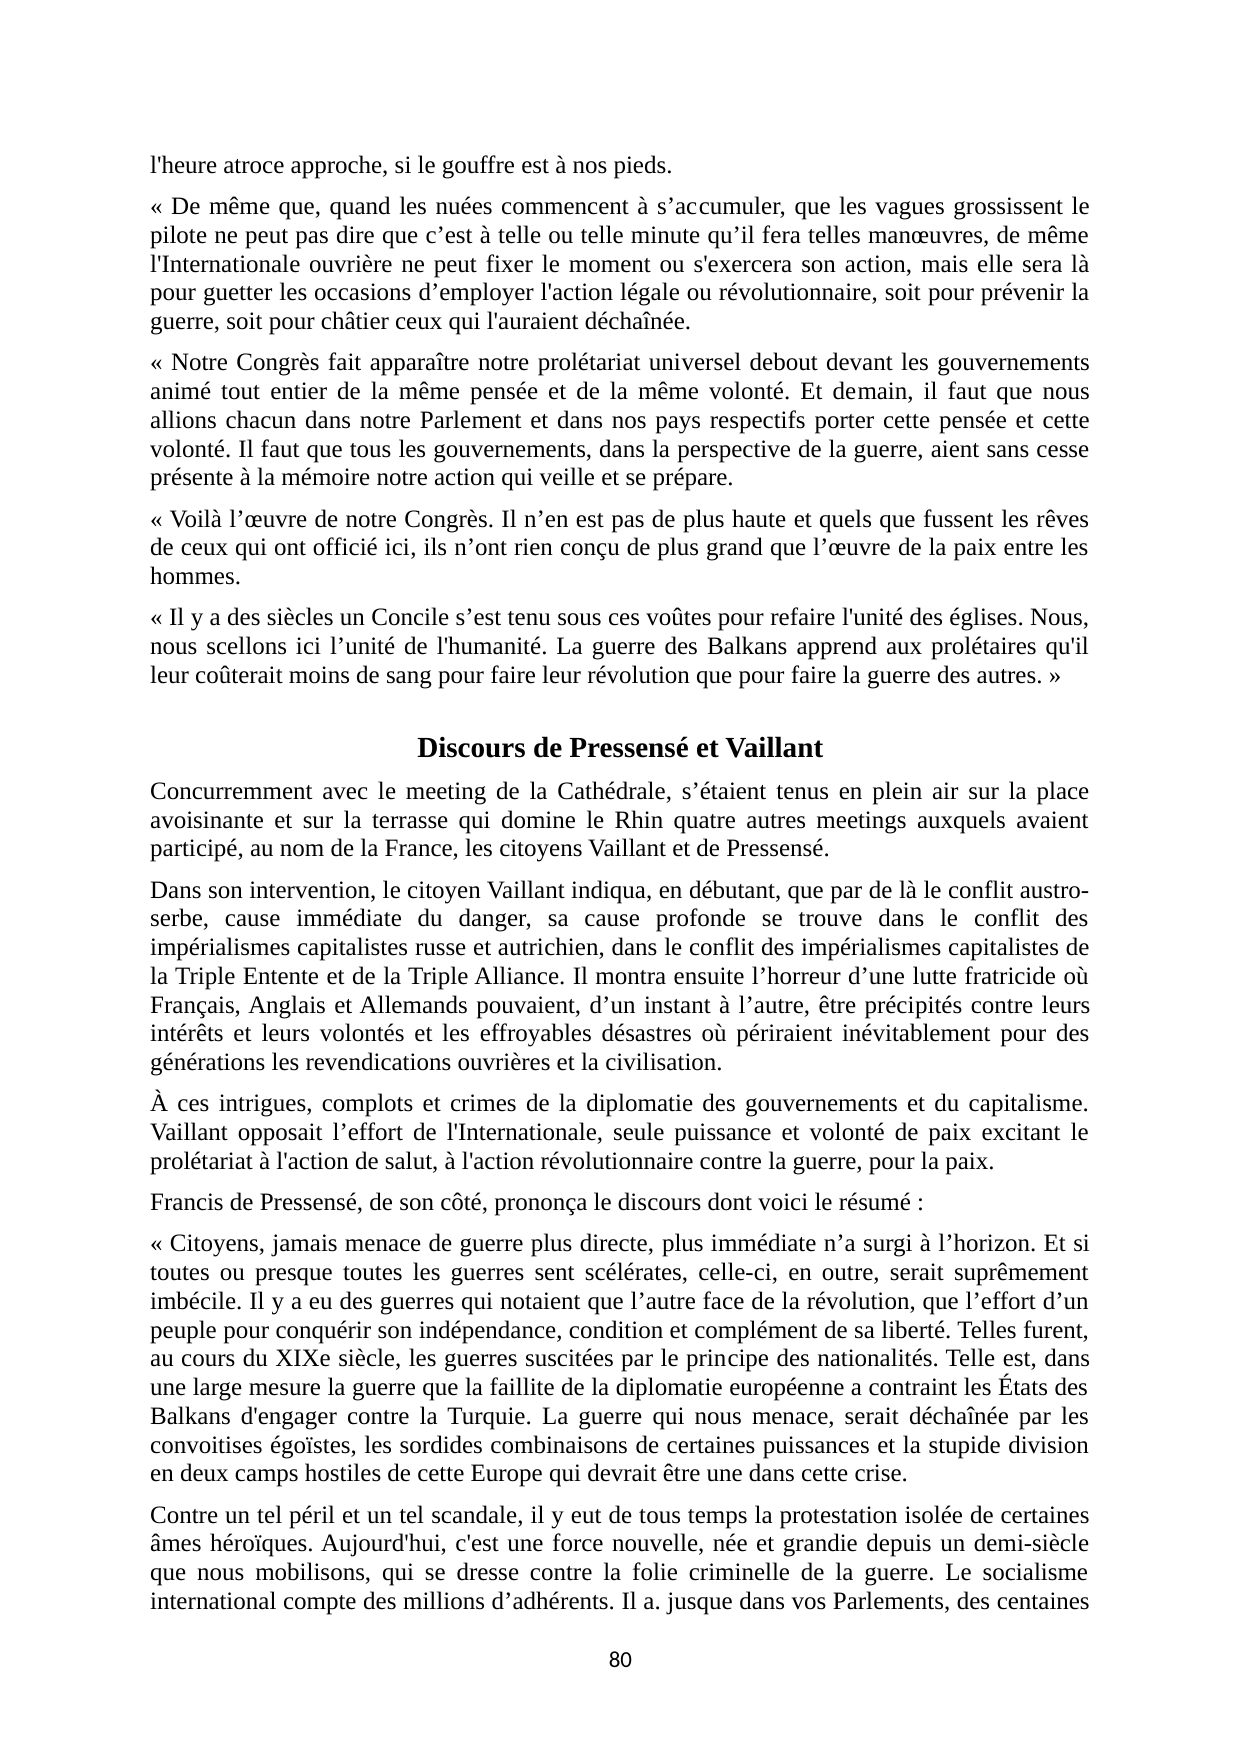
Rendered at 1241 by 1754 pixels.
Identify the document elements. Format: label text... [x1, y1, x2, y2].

text « Voilà l’œuvre de notre Congrès. Il n’en est pas de plus haute et quels que fussent les rêves de ceux qui ont officié ici, ils n’ont rien conçu de plus grand que l’œuvre de la paix entre les hommes. [150, 504, 1090, 590]
text « Citoyens, jamais menace de guerre plus directe, plus immédiate n’a surgi à l’horizon. Et si toutes ou presque toutes les guerres sent scélérates, celle-ci, en outre, serait suprêmement imbécile. Il y a eu des guer­res qui notaient que l’autre face de la révolution, que l’effort d’un peuple pour conquérir son indépendance, condition et complément de sa liberté. Telles furent, au cours du XIXe siècle, les guerres suscitées par le prin­cipe des nationalités. Telle est, dans une large mesure la guerre que la faillite de la diplomatie européenne a contraint les États des Balkans d'engager contre la Turquie. La guerre qui nous menace, serait déchaînée par les convoitises égoïstes, les sordides combinaisons de certaines puissances et la stupide division en deux camps hostiles de cette Europe qui devrait être une dans cette crise. [150, 1228, 1090, 1487]
text « Il y a des siècles un Concile s’est tenu sous ces voûtes pour refaire l'unité des églises. Nous, nous scel­lons ici l’unité de l'humanité. La guerre des Balkans apprend aux prolétaires qu'il leur coûterait moins de sang pour faire leur révolution que pour faire la guerre des autres. » [150, 602, 1090, 689]
text « De même que, quand les nuées commencent à s’ac­cumuler, que les vagues grossissent le pilote ne peut pas dire que c’est à telle ou telle minute qu’il fera telles manœuvres, de même l'Internationale ouvrière ne peut fixer le moment ou s'exercera son action, mais elle sera là pour guetter les occasions d’employer l'action légale ou révolutionnaire, soit pour prévenir la guerre, soit pour châtier ceux qui l'auraient déchaînée. [150, 191, 1090, 335]
text « Notre Congrès fait apparaître notre prolétariat uni­versel debout devant les gouvernements animé tout en­tier de la même pensée et de la même volonté. Et de­main, il faut que nous allions chacun dans notre Parle­ment et dans nos pays respectifs porter cette pensée et cette volonté. Il faut que tous les gouvernements, dans la perspective de la guerre, aient sans cesse pré­sente à la mémoire notre action qui veille et se prépare. [150, 347, 1090, 491]
subtitle Discours de Pressensé et Vaillant [150, 730, 1090, 763]
text À ces intrigues, complots et crimes de la diplomatie des gouvernements et du capitalisme. Vaillant opposait l’effort de l'Internationale, seule puissance et volonté de paix excitant le prolétariat à l'action de salut, à l'action révolutionnaire contre la guerre, pour la paix. [150, 1088, 1090, 1175]
text l'heure atroce approche, si le gouffre est à nos pieds. [150, 150, 1090, 179]
text Concurremment avec le meeting de la Cathédrale, s’étaient tenus en plein air sur la place avoisinante et sur la terrasse qui domine le Rhin quatre autres meetings auxquels avaient participé, au nom de la France, les citoyens Vaillant et de Pressensé. [150, 776, 1090, 862]
text Dans son intervention, le citoyen Vaillant indiqua, en débutant, que par de là le conflit austro-serbe, cause immédiate du danger, sa cause profonde se trouve dans le conflit des impérialismes capitalistes russe et autri­chien, dans le conflit des impérialismes capitalistes de la Triple Entente et de la Triple Alliance. Il montra ensuite l’horreur d’une lutte fratricide où Français, Anglais et Allemands pouvaient, d’un instant à l’autre, être préci­pités contre leurs intérêts et leurs volontés et les effroyables désastres où périraient inévitablement pour des générations les revendications ouvrières et la civilisa­tion. [150, 875, 1090, 1076]
text Francis de Pressensé, de son côté, prononça le dis­cours dont voici le résumé : [150, 1187, 1090, 1216]
text Contre un tel péril et un tel scandale, il y eut de tous temps la protestation isolée de certaines âmes hé­roïques. Aujourd'hui, c'est une force nouvelle, née et grandie depuis un demi-siècle que nous mobilisons, qui se dresse contre la folie criminelle de la guerre. Le socialisme international compte des millions d’adhé­rents. Il a. jusque dans vos Parlements, des centaines [150, 1500, 1090, 1615]
